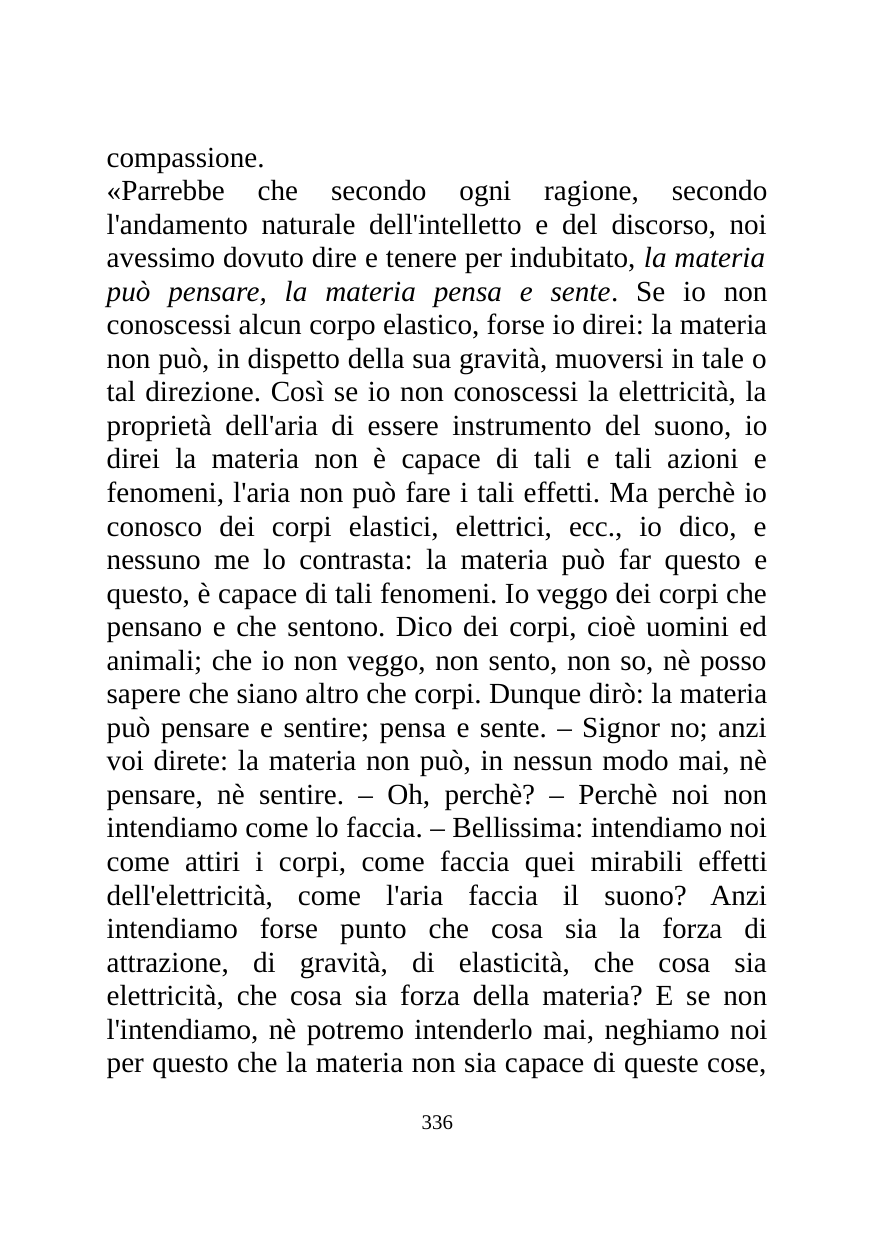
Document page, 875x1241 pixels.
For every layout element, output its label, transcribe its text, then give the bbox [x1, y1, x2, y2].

text «Parrebbe che secondo ogni ragione, secondo l'andamento naturale dell'intelletto e del discorso, noi avessimo dovuto dire e tenere per indubitato, la materia può pensare, la materia pensa e sente. Se io non conoscessi alcun corpo elastico, forse io direi: la materia non può, in dispetto della sua gravità, muoversi in tale o tal direzione. Così se io non conoscessi la elettricità, la proprietà dell'aria di essere instrumento del suono, io direi la materia non è capace di tali e tali azioni e fenomeni, l'aria non può fare i tali effetti. Ma perchè io conosco dei corpi elastici, elettrici, ecc., io dico, e nessuno me lo contrasta: la materia può far questo e questo, è capace di tali fenomeni. Io veggo dei corpi che pensano e che sentono. Dico dei corpi, cioè uomini ed animali; che io non veggo, non sento, non so, nè posso sapere che siano altro che corpi. Dunque dirò: la materia può pensare e sentire; pensa e sente. – Signor no; anzi voi direte: la materia non può, in nessun modo mai, nè pensare, nè sentire. – Oh, perchè? – Perchè noi non intendiamo come lo faccia. – Bellissima: intendiamo noi come attiri i corpi, come faccia quei mirabili effetti dell'elettricità, come l'aria faccia il suono? Anzi intendiamo forse punto che cosa sia la forza di attrazione, di gravità, di elasticità, che cosa sia elettricità, che cosa sia forza della materia? E se non l'intendiamo, nè potremo intenderlo mai, neghiamo noi per questo che la materia non sia capace di queste cose, [106, 173, 768, 1079]
text compassione. [106, 140, 768, 173]
